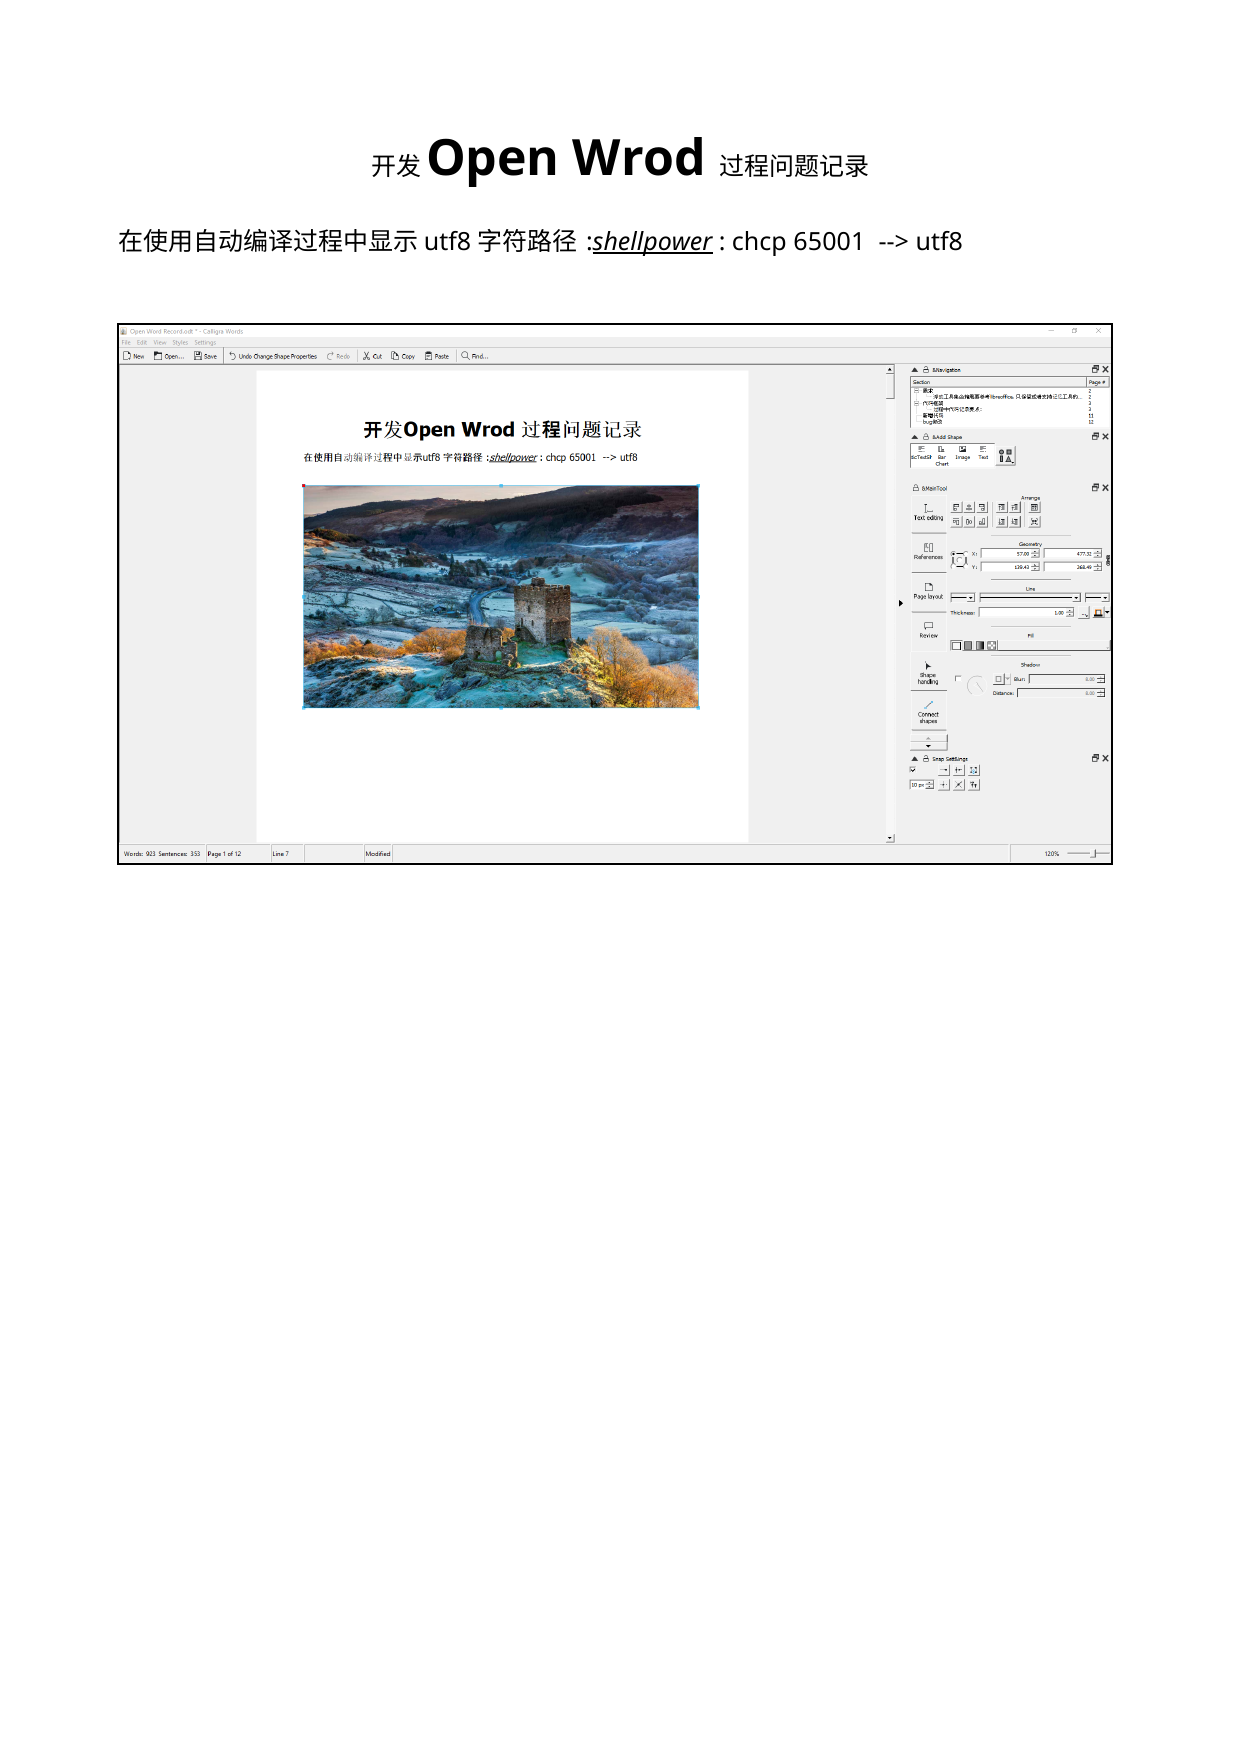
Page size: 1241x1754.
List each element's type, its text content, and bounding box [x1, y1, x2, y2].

title 开发Open Wrod 过程问题记录 [119, 121, 1121, 189]
text 在使用自动编译过程中显示utf8 字符路径 :shellpower : chcp 65001 --> utf8 [119, 223, 1121, 257]
picture [119, 325, 1111, 863]
